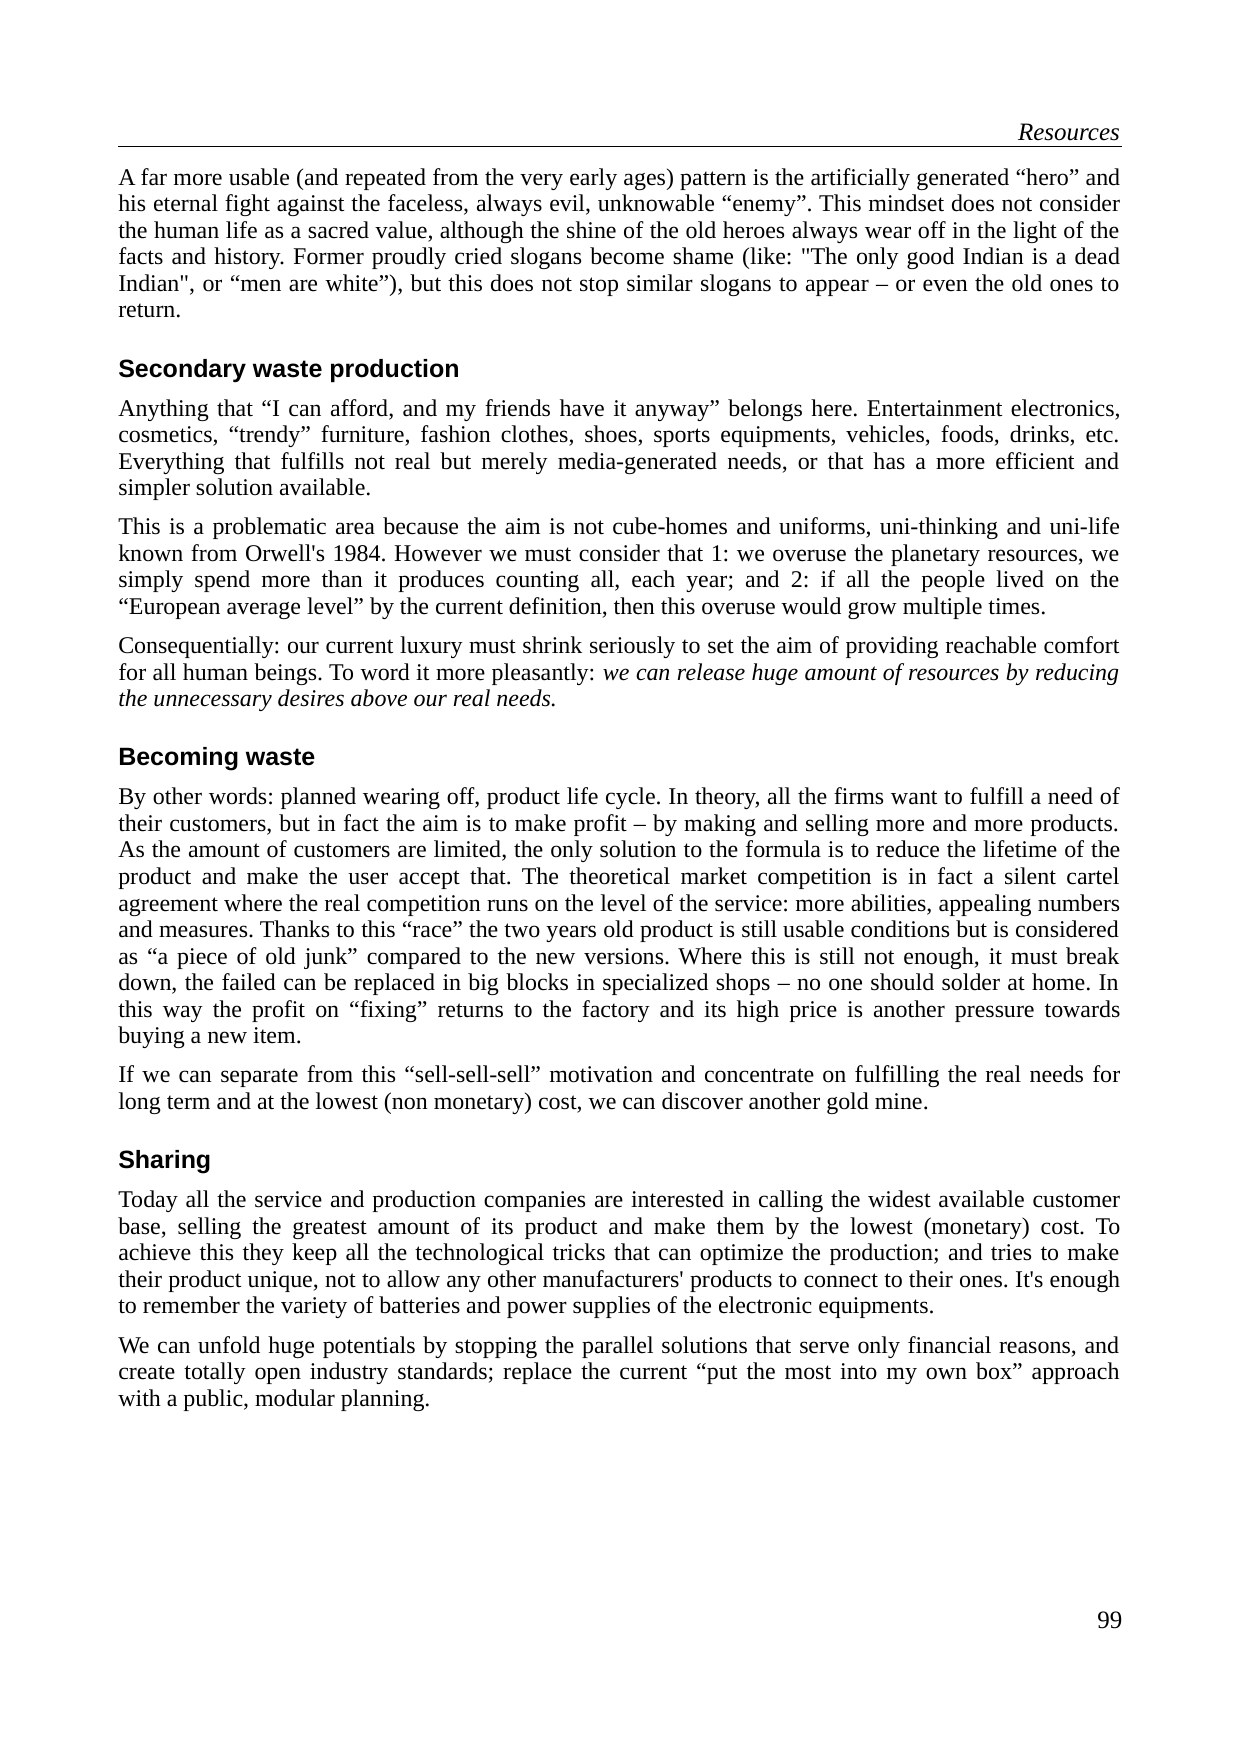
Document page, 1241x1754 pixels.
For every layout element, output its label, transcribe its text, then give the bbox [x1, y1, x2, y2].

text This is a problematic area because the aim is not cube-homes and uniforms, uni-thinking and uni-life known from Orwell's 1984. However we must consider that 1: we overuse the planetary resources, we simply spend more than it produces counting all, each year; and 2: if all the people lived on the “European average level” by the current definition, then this overuse would grow multiple times. [118, 513, 1122, 620]
text We can unfold huge potentials by stopping the parallel solutions that serve only financial reasons, and create totally open industry standards; replace the current “put the most into my own box” approach with a public, modular planning. [118, 1332, 1122, 1411]
subtitle Sharing [118, 1146, 1122, 1174]
text By other words: planned wearing off, product life cycle. In theory, all the firms want to fulfill a need of their customers, but in fact the aim is to make profit – by making and selling more and more products. As the amount of customers are limited, the only solution to the formula is to reduce the lifetime of the product and make the user accept that. The theoretical market competition is in fact a silent cartel agreement where the real competition runs on the level of the service: more abilities, appealing numbers and measures. Thanks to this “race” the two years old product is still usable conditions but is considered as “a piece of old junk” compared to the new versions. Where this is still not enough, it must break down, the failed can be replaced in big blocks in specialized shops – no one should solder at home. In this way the profit on “fixing” returns to the factory and its high price is another pressure towards buying a new item. [118, 783, 1122, 1049]
text Anything that “I can afford, and my friends have it anyway” belongs here. Entertainment electronics, cosmetics, “trendy” furniture, fashion clothes, shoes, sports equipments, vehicles, foods, drinks, etc. Everything that fulfills not real but merely media-generated needs, or that has a more efficient and simpler solution available. [118, 395, 1122, 501]
text A far more usable (and repeated from the very early ages) pattern is the artificially generated “hero” and his eternal fight against the faceless, always evil, unknowable “enemy”. This mindset does not consider the human life as a sacred value, although the shine of the old heroes always wear off in the light of the facts and history. Former proudly cried slogans become shame (like: "The only good Indian is a dead Indian", or “men are white”), but this does not stop similar slogans to appear – or even the old ones to return. [118, 164, 1122, 323]
text Consequentially: our current luxury must shrink seriously to set the aim of providing reachable comfort for all human beings. To word it more pleasantly: we can release huge amount of resources by reducing the unnecessary desires above our real needs. [118, 632, 1122, 712]
text Today all the service and production companies are interested in calling the widest available customer base, selling the greatest amount of its product and make them by the lowest (monetary) cost. To achieve this they keep all the technological tricks that can optimize the production; and tries to make their product unique, not to allow any other manufacturers' products to connect to their ones. It's enough to remember the variety of batteries and power supplies of the electronic equipments. [118, 1186, 1122, 1319]
subtitle Secondary waste production [118, 354, 1122, 382]
subtitle Becoming waste [118, 743, 1122, 771]
text If we can separate from this “sell-sell-sell” motivation and concentrate on fulfilling the real needs for long term and at the lowest (non monetary) cost, we can discover another gold mine. [118, 1062, 1122, 1115]
